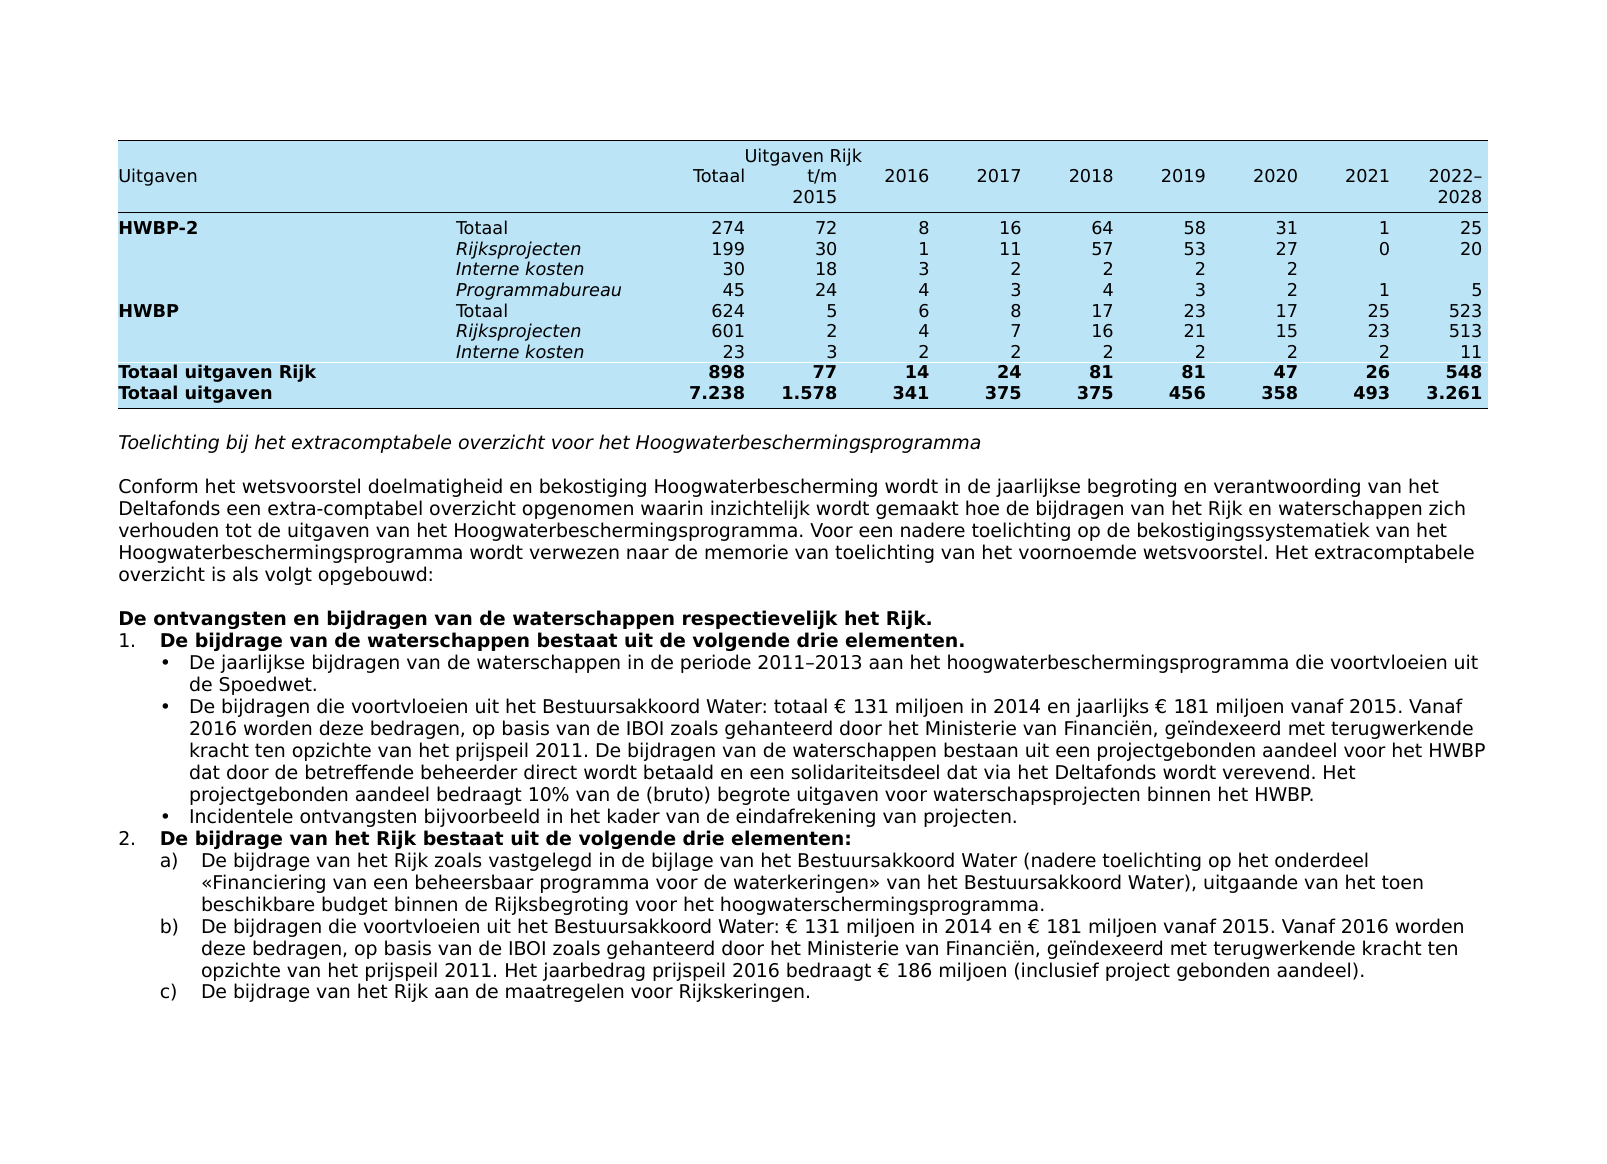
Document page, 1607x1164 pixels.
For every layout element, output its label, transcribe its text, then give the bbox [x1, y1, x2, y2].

text Conform het wetsvoorstel doelmatigheid en bekostiging Hoogwaterbescherming wordt in de jaarlijkse begroting en verantwoording van het Deltafonds een extra-comptabel overzicht opgenomen waarin inzichtelijk wordt gemaakt hoe de bijdragen van het Rijk en waterschappen zich verhouden tot de uitgaven van het Hoogwaterbeschermingsprogramma. Voor een nadere toelichting op de bekostigingssystematiek van het Hoogwaterbeschermingsprogramma wordt verwezen naar de memorie van toelichting van het voornoemde wetsvoorstel. Het extracomptabele overzicht is als volgt opgebouwd: [118, 476, 1488, 586]
table_cell 4 [1027, 280, 1119, 301]
table_cell 23 [1119, 301, 1212, 321]
table_cell 81 [1027, 363, 1119, 383]
table_cell 2022–2028 [1396, 166, 1488, 212]
subtitle Toelichting bij het extracomptabele overzicht voor het Hoogwaterbeschermingsprogramma [118, 432, 1488, 453]
table_cell 15 [1212, 321, 1304, 342]
table_cell 14 [843, 363, 935, 383]
table_cell Uitgaven [118, 166, 450, 212]
table_cell 2017 [935, 166, 1027, 212]
table_cell 2 [1119, 342, 1212, 362]
table_cell 18 [751, 259, 843, 280]
text 1. De bijdrage van de waterschappen bestaat uit de volgende drie elementen. [118, 630, 1488, 652]
text a) De bijdrage van het Rijk zoals vastgelegd in de bijlage van het Bestuursakkoord Water (nadere toelichting op het onderdeel «Financiering van een beheersbaar programma voor de waterkeringen» van het Bestuursakkoord Water), uitgaande van het toen beschikbare budget binnen de Rijksbegroting voor het hoogwaterschermingsprogramma. [159, 849, 1488, 916]
table_cell 31 [1212, 213, 1304, 239]
table_cell 30 [751, 239, 843, 259]
table_cell 2021 [1304, 166, 1396, 212]
table_cell 3 [751, 342, 843, 362]
table_cell HWBP [118, 301, 450, 321]
table_cell 5 [1396, 280, 1488, 301]
table_cell 2019 [1119, 166, 1212, 212]
text • De jaarlijkse bijdragen van de waterschappen in de periode 2011–2013 aan het hoogwaterbeschermingsprogramma die voortvloeien uit de Spoedwet. [159, 652, 1488, 696]
table_cell 4 [843, 280, 935, 301]
table_cell [450, 383, 659, 408]
table_cell 548 [1396, 363, 1488, 383]
table_cell 24 [751, 280, 843, 301]
table_cell 898 [659, 363, 751, 383]
table_cell [118, 239, 450, 259]
table_cell Rijksprojecten [450, 239, 659, 259]
table_cell 77 [751, 363, 843, 383]
table_cell 11 [1396, 342, 1488, 362]
table_cell 2 [751, 321, 843, 342]
table_cell 2 [1119, 259, 1212, 280]
table_cell Totaal uitgaven Rijk [118, 363, 450, 383]
table_cell Totaal [450, 213, 659, 239]
table_cell 456 [1119, 383, 1212, 408]
table_cell 523 [1396, 301, 1488, 321]
table_cell 57 [1027, 239, 1119, 259]
text De ontvangsten en bijdragen van de waterschappen respectievelijk het Rijk. [118, 608, 1488, 630]
table_cell [118, 342, 450, 362]
table_header Uitgaven Rijk [118, 141, 1488, 166]
table_cell 23 [1304, 321, 1396, 342]
table_cell 358 [1212, 383, 1304, 408]
table_cell 1.578 [751, 383, 843, 408]
table_cell 2 [1212, 280, 1304, 301]
table_cell 25 [1396, 213, 1488, 239]
table_cell 341 [843, 383, 935, 408]
table_cell 2 [1027, 342, 1119, 362]
table_cell 72 [751, 213, 843, 239]
table_cell 81 [1119, 363, 1212, 383]
text 2. De bijdrage van het Rijk bestaat uit de volgende drie elementen: [118, 828, 1488, 849]
table_cell 6 [843, 301, 935, 321]
table_cell 2 [1212, 259, 1304, 280]
table_cell 47 [1212, 363, 1304, 383]
table_cell 7.238 [659, 383, 751, 408]
text b) De bijdragen die voortvloeien uit het Bestuursakkoord Water: € 131 miljoen in 2014 en € 181 miljoen vanaf 2015. Vanaf 2016 worden deze bedragen, op basis van de IBOI zoals gehanteerd door het Ministerie van Financiën, geïndexeerd met terugwerkende kracht ten opzichte van het prijspeil 2011. Het jaarbedrag prijspeil 2016 bedraagt € 186 miljoen (inclusief project gebonden aandeel). [159, 916, 1488, 981]
table_cell 30 [659, 259, 751, 280]
table_cell 2016 [843, 166, 935, 212]
table_cell Rijksprojecten [450, 321, 659, 342]
table_cell [118, 259, 450, 280]
table_cell 624 [659, 301, 751, 321]
table_cell 8 [843, 213, 935, 239]
table_cell [118, 321, 450, 342]
table_cell 11 [935, 239, 1027, 259]
table_cell HWBP-2 [118, 213, 450, 239]
table_cell [118, 280, 450, 301]
table_cell [1304, 259, 1396, 280]
table_cell 17 [1027, 301, 1119, 321]
table_cell 2 [935, 342, 1027, 362]
table_cell 375 [1027, 383, 1119, 408]
table_cell 3.261 [1396, 383, 1488, 408]
table_cell 2 [843, 342, 935, 362]
table_cell 24 [935, 363, 1027, 383]
table_cell 1 [843, 239, 935, 259]
table_cell 21 [1119, 321, 1212, 342]
table_cell 493 [1304, 383, 1396, 408]
table_cell [450, 166, 659, 212]
table_cell [450, 363, 659, 383]
text c) De bijdrage van het Rijk aan de maatregelen voor Rijkskeringen. [159, 981, 1488, 1003]
table_cell 2 [1304, 342, 1396, 362]
table_cell 375 [935, 383, 1027, 408]
table_cell 1 [1304, 213, 1396, 239]
table_cell 2018 [1027, 166, 1119, 212]
table_cell 27 [1212, 239, 1304, 259]
table_cell 26 [1304, 363, 1396, 383]
table_cell 4 [843, 321, 935, 342]
table_cell 2 [1027, 259, 1119, 280]
text • De bijdragen die voortvloeien uit het Bestuursakkoord Water: totaal € 131 miljoen in 2014 en jaarlijks € 181 miljoen vanaf 2015. Vanaf 2016 worden deze bedragen, op basis van de IBOI zoals gehanteerd door het Ministerie van Financiën, geïndexeerd met terugwerkende kracht ten opzichte van het prijspeil 2011. De bijdragen van de waterschappen bestaan uit een projectgebonden aandeel voor het HWBP dat door de betreffende beheerder direct wordt betaald en een solidariteitsdeel dat via het Deltafonds wordt verevend. Het projectgebonden aandeel bedraagt 10% van de (bruto) begrote uitgaven voor waterschapsprojecten binnen het HWBP. [159, 696, 1488, 806]
table_cell 5 [751, 301, 843, 321]
table_cell 17 [1212, 301, 1304, 321]
table_cell 2 [1212, 342, 1304, 362]
table_cell 64 [1027, 213, 1119, 239]
table_cell t/m 2015 [751, 166, 843, 212]
table_cell 0 [1304, 239, 1396, 259]
table_cell 199 [659, 239, 751, 259]
table_cell 58 [1119, 213, 1212, 239]
table_cell 20 [1396, 239, 1488, 259]
table_cell 2020 [1212, 166, 1304, 212]
table_cell 16 [935, 213, 1027, 239]
table_cell 16 [1027, 321, 1119, 342]
table_cell Programmabureau [450, 280, 659, 301]
table_cell 601 [659, 321, 751, 342]
table_cell [1396, 259, 1488, 280]
table_cell 3 [843, 259, 935, 280]
table_cell 2 [935, 259, 1027, 280]
table_cell 1 [1304, 280, 1396, 301]
table_cell Totaal [659, 166, 751, 212]
text • Incidentele ontvangsten bijvoorbeeld in het kader van de eindafrekening van projecten. [159, 806, 1488, 828]
table_cell 25 [1304, 301, 1396, 321]
table_cell 3 [935, 280, 1027, 301]
table_cell Totaal uitgaven [118, 383, 450, 408]
table_cell 274 [659, 213, 751, 239]
table_cell 513 [1396, 321, 1488, 342]
table_cell 7 [935, 321, 1027, 342]
table_cell 23 [659, 342, 751, 362]
table_cell 8 [935, 301, 1027, 321]
table_cell 45 [659, 280, 751, 301]
table_cell Totaal [450, 301, 659, 321]
table_cell Interne kosten [450, 342, 659, 362]
table_cell Interne kosten [450, 259, 659, 280]
table_cell 3 [1119, 280, 1212, 301]
table_cell 53 [1119, 239, 1212, 259]
